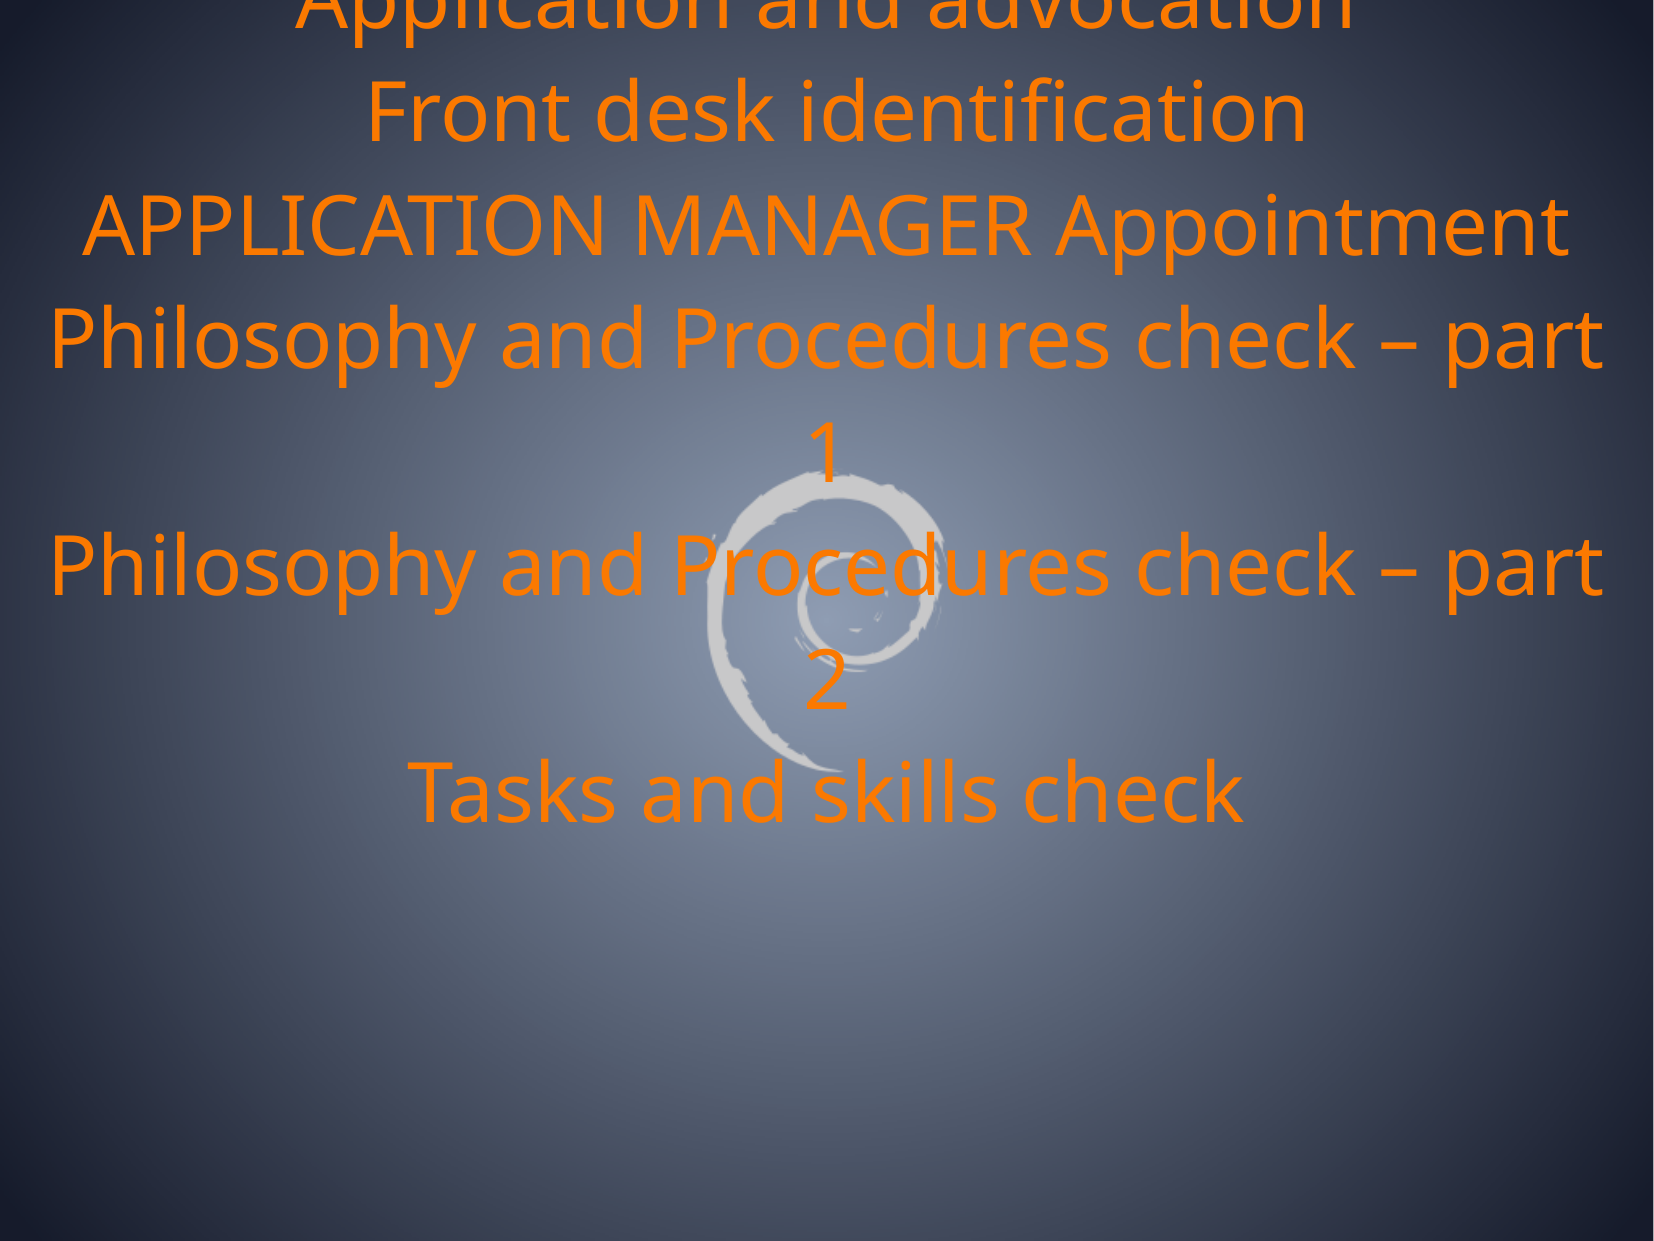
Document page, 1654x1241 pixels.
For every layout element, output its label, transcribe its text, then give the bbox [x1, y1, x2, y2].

text_box Application and advocation Front desk identification APPLICATION MANAGER Appointment Philosophy and Procedures check – part 1 Philosophy and Procedures check – part 2 Tasks and skills check [0, 0, 1654, 1241]
